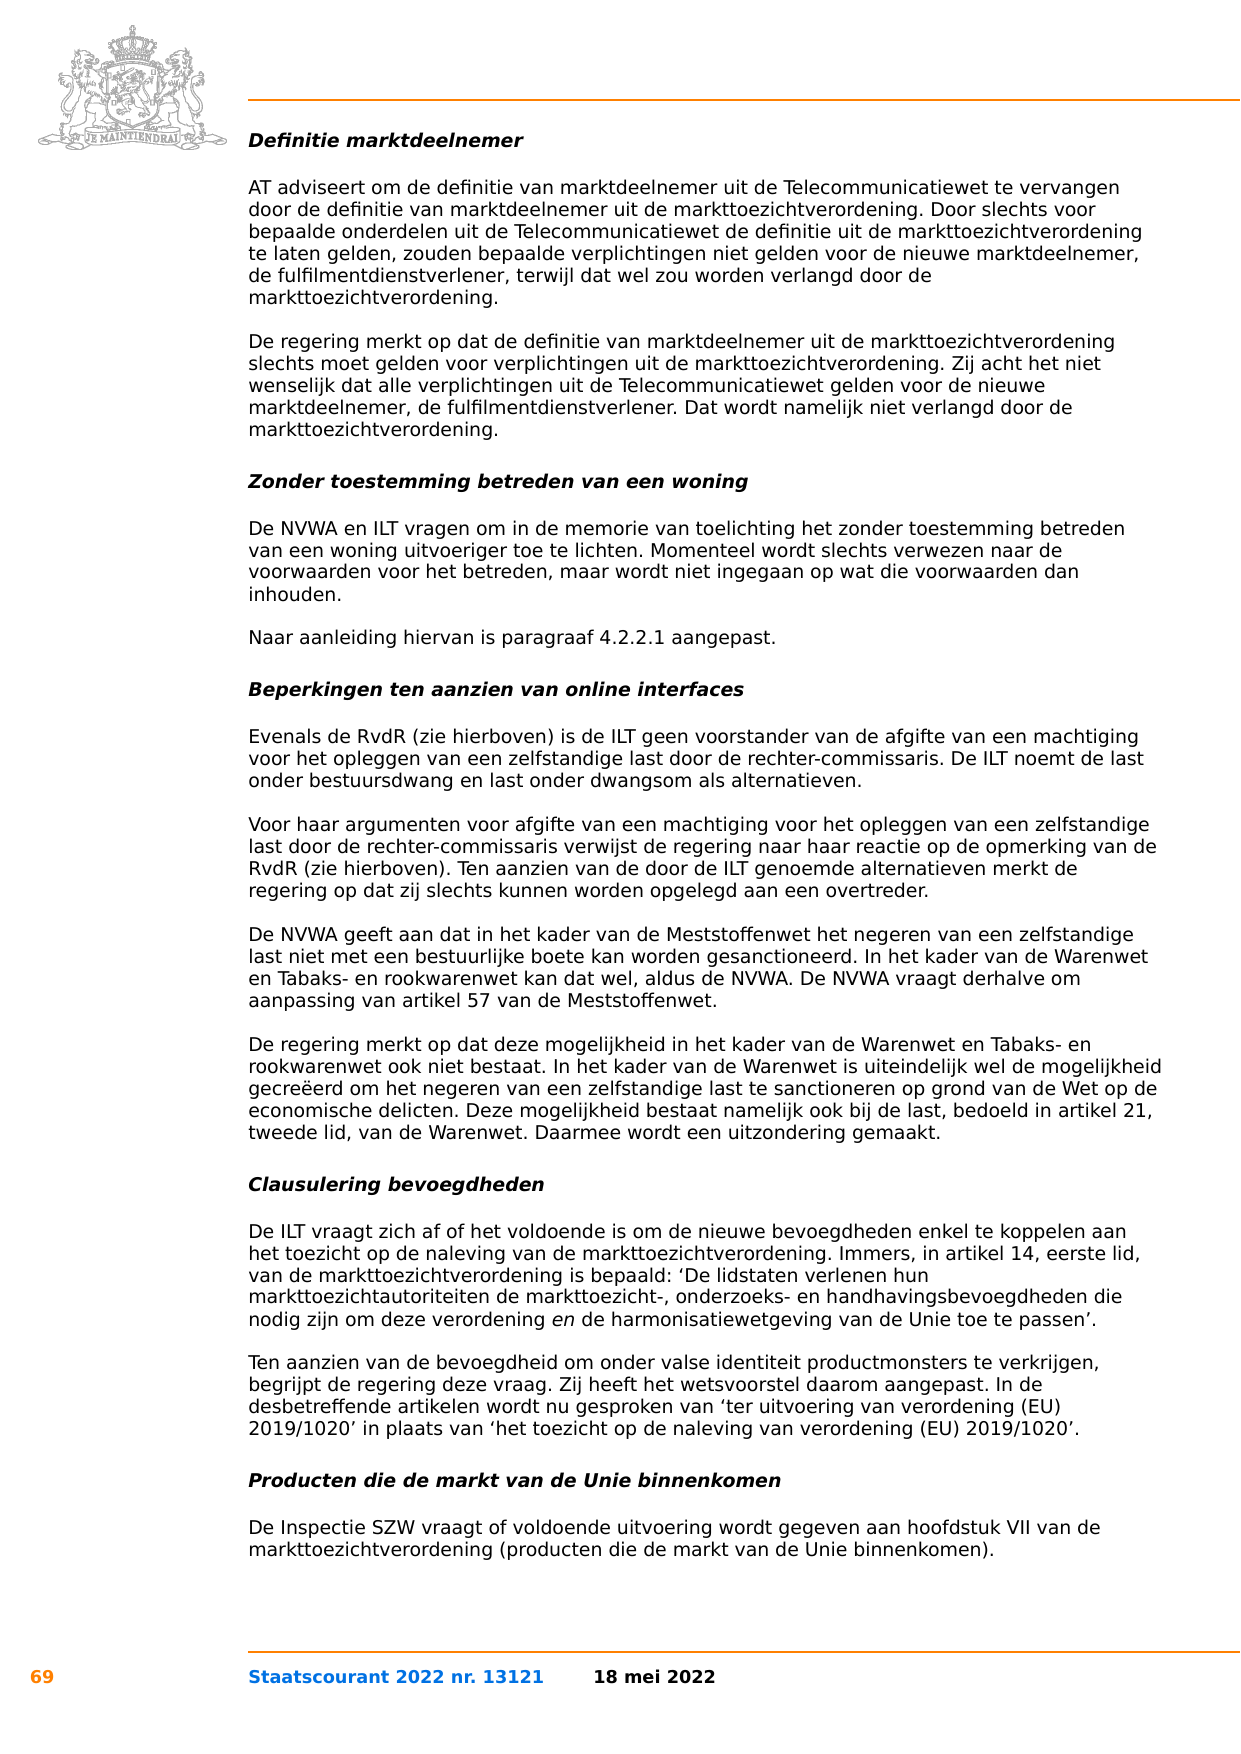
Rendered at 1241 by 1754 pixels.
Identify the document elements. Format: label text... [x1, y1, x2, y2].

text De regering merkt op dat de definitie van marktdeelnemer uit de markttoezichtverordening slechts moet gelden voor verplichtingen uit de markttoezichtverordening. Zij acht het niet wenselijk dat alle verplichtingen uit de Telecommunicatiewet gelden voor de nieuwe marktdeelnemer, de fulfilmentdienstverlener. Dat wordt namelijk niet verlangd door de markttoezichtverordening. [248, 331, 1163, 441]
text AT adviseert om de definitie van marktdeelnemer uit de Telecommunicatiewet te vervangen door de definitie van marktdeelnemer uit de markttoezichtverordening. Door slechts voor bepaalde onderdelen uit de Telecommunicatiewet de definitie uit de markttoezichtverordening te laten gelden, zouden bepaalde verplichtingen niet gelden voor de nieuwe marktdeelnemer, de fulfilmentdienstverlener, terwijl dat wel zou worden verlangd door de markttoezichtverordening. [248, 177, 1163, 309]
text Voor haar argumenten voor afgifte van een machtiging voor het opleggen van een zelfstandige last door de rechter-commissaris verwijst de regering naar haar reactie op de opmerking van de RvdR (zie hierboven). Ten aanzien van de door de ILT genoemde alternatieven merkt de regering op dat zij slechts kunnen worden opgelegd aan een overtreder. [248, 814, 1163, 902]
text De ILT vraagt zich af of het voldoende is om de nieuwe bevoegdheden enkel te koppelen aan het toezicht op de naleving van de markttoezichtverordening. Immers, in artikel 14, eerste lid, van de markttoezichtverordening is bepaald: ‘De lidstaten verlenen hun markttoezichtautoriteiten de markttoezicht-, onderzoeks- en handhavingsbevoegdheden die nodig zijn om deze verordening en de harmonisatiewetgeving van de Unie toe te passen’. [248, 1221, 1163, 1330]
text Naar aanleiding hiervan is paragraaf 4.2.2.1 aangepast. [248, 627, 1163, 649]
picture [38, 25, 227, 150]
text De NVWA geeft aan dat in het kader van de Meststoffenwet het negeren van een zelfstandige last niet met een bestuurlijke boete kan worden gesanctioneerd. In het kader van de Warenwet en Tabaks- en rookwarenwet kan dat wel, aldus de NVWA. De NVWA vraagt derhalve om aanpassing van artikel 57 van de Meststoffenwet. [248, 924, 1163, 1012]
text De Inspectie SZW vraagt of voldoende uitvoering wordt gegeven aan hoofdstuk VII van de markttoezichtverordening (producten die de markt van de Unie binnenkomen). [248, 1517, 1163, 1561]
text Ten aanzien van de bevoegdheid om onder valse identiteit productmonsters te verkrijgen, begrijpt de regering deze vraag. Zij heeft het wetsvoorstel daarom aangepast. In de desbetreffende artikelen wordt nu gesproken van ‘ter uitvoering van verordening (EU) 2019/1020’ in plaats van ‘het toezicht op de naleving van verordening (EU) 2019/1020’. [248, 1352, 1163, 1440]
subtitle Producten die de markt van de Unie binnenkomen [248, 1470, 1163, 1492]
subtitle Clausulering bevoegdheden [248, 1173, 1163, 1196]
subtitle Definitie marktdeelnemer [248, 130, 1163, 152]
text Evenals de RvdR (zie hierboven) is de ILT geen voorstander van de afgifte van een machtiging voor het opleggen van een zelfstandige last door de rechter-commissaris. De ILT noemt de last onder bestuursdwang en last onder dwangsom als alternatieven. [248, 726, 1163, 792]
subtitle Zonder toestemming betreden van een woning [248, 471, 1163, 492]
text De regering merkt op dat deze mogelijkheid in het kader van de Warenwet en Tabaks- en rookwarenwet ook niet bestaat. In het kader van de Warenwet is uiteindelijk wel de mogelijkheid gecreëerd om het negeren van een zelfstandige last te sanctioneren op grond van de Wet op de economische delicten. Deze mogelijkheid bestaat namelijk ook bij de last, bedoeld in artikel 21, tweede lid, van de Warenwet. Daarmee wordt een uitzondering gemaakt. [248, 1034, 1163, 1143]
text De NVWA en ILT vragen om in de memorie van toelichting het zonder toestemming betreden van een woning uitvoeriger toe te lichten. Momenteel wordt slechts verwezen naar de voorwaarden voor het betreden, maar wordt niet ingegaan op wat die voorwaarden dan inhouden. [248, 517, 1163, 605]
subtitle Beperkingen ten aanzien van online interfaces [248, 679, 1163, 701]
